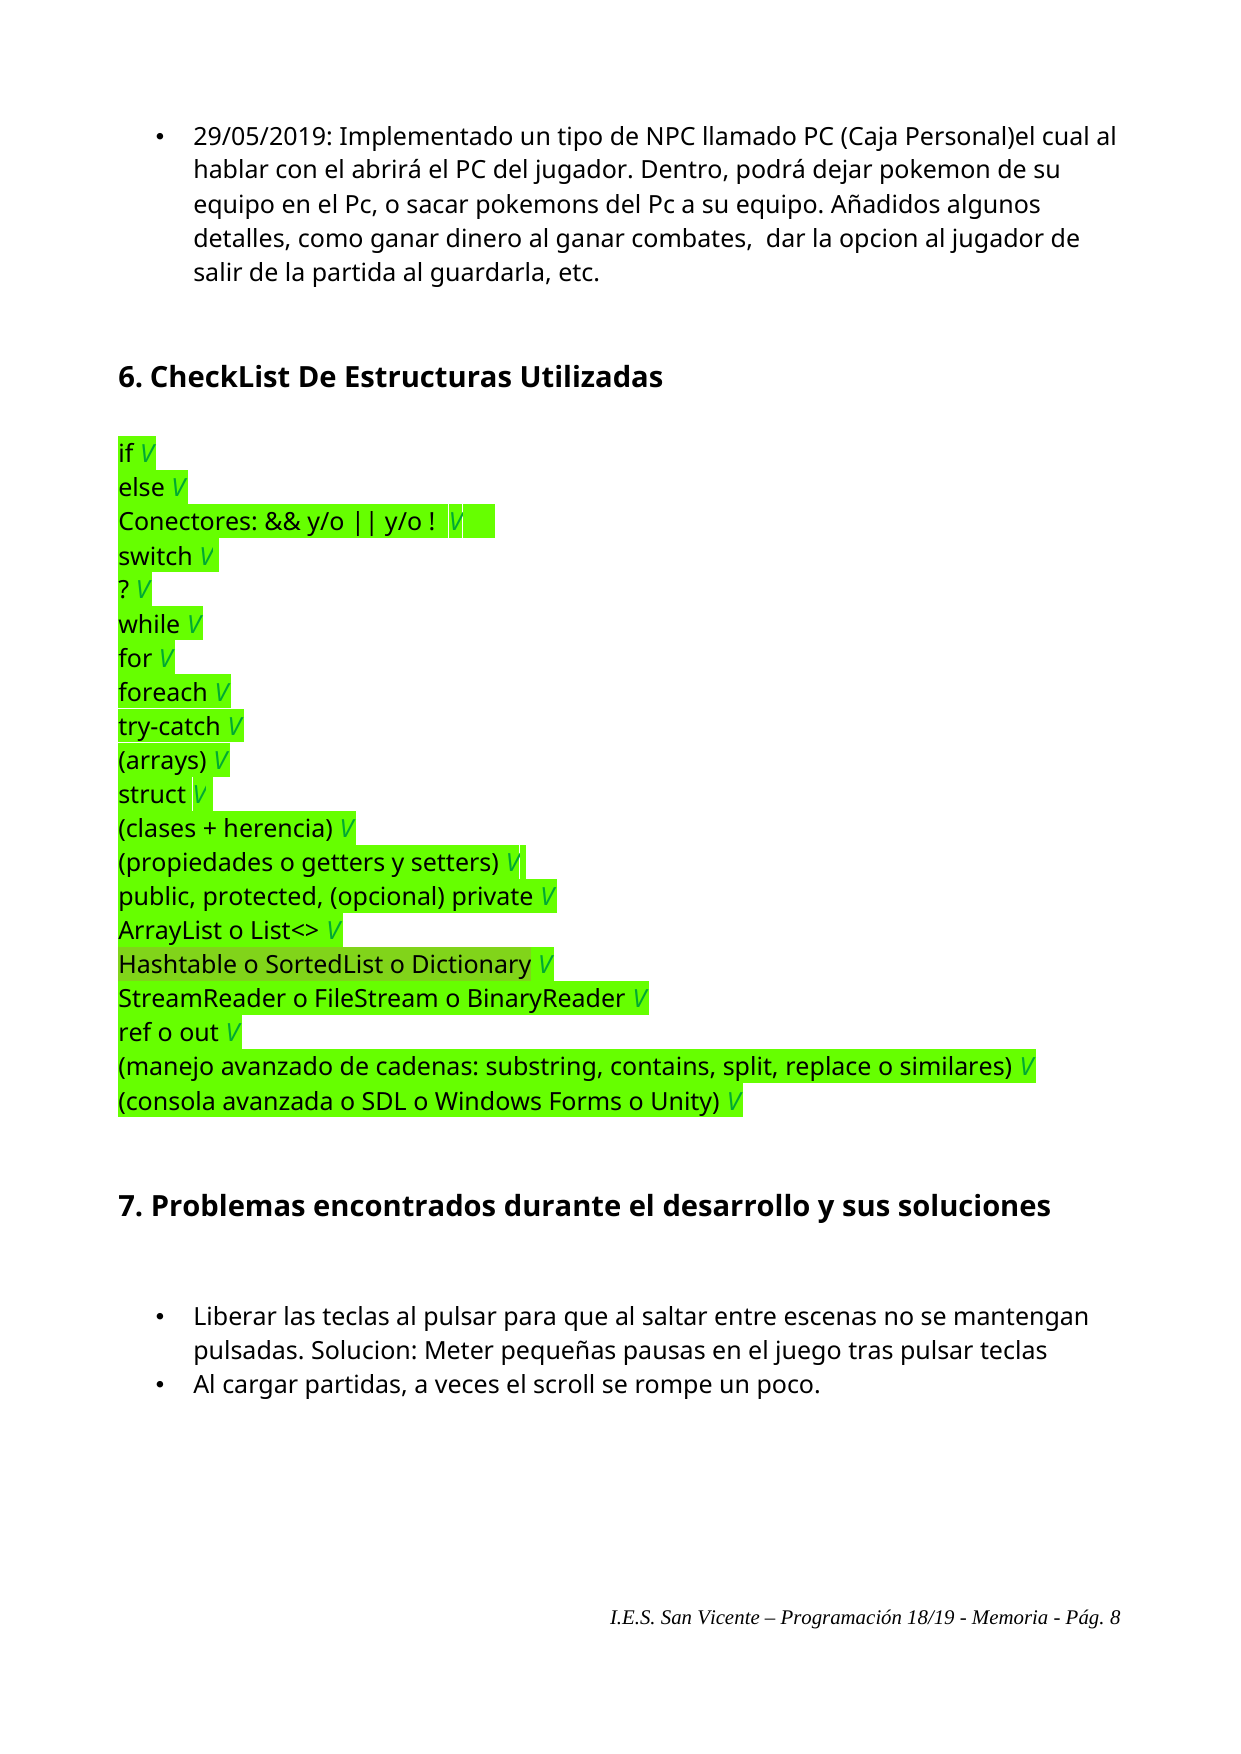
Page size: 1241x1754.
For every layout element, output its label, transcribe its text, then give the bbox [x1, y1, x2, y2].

text try-catch V [118, 708, 1122, 742]
text else V [118, 470, 1122, 504]
text for V [118, 640, 1122, 674]
text (manejo avanzado de cadenas: substring, contains, split, replace o similares) V [118, 1049, 1122, 1083]
text Hashtable o SortedList o Dictionary V [118, 947, 1122, 981]
text StreamReader o FileStream o BinaryReader V [118, 981, 1122, 1015]
text switch V [118, 538, 1122, 572]
list 29/05/2019: Implementado un tipo de NPC llamado PC (Caja Personal)el cual al hablar con el abrirá el PC del jugador. Dentro, podrá dejar pokemon de su equipo en el Pc, o sacar pokemons del Pc a su equipo. Añadidos algunos detalles, como ganar dinero al ganar combates, dar la opcion al jugador de salir de la partida al guardarla, etc. [156, 118, 1122, 288]
text 6. CheckList De Estructuras Utilizadas [118, 357, 1122, 396]
text Conectores: && y/o || y/o ! V [118, 504, 1122, 538]
text (clases + herencia) V [118, 811, 1122, 845]
text if V [118, 436, 1122, 470]
text (propiedades o getters y setters) V [118, 845, 1122, 879]
text (arrays) V [118, 742, 1122, 777]
text foreach V [118, 674, 1122, 708]
text (consola avanzada o SDL o Windows Forms o Unity) V [118, 1083, 1122, 1117]
text public, protected, (opcional) private V [118, 879, 1122, 913]
text ? V [118, 572, 1122, 606]
text ref o out V [118, 1015, 1122, 1049]
list Al cargar partidas, a veces el scroll se rompe un poco. [156, 1367, 1122, 1401]
text while V [118, 606, 1122, 640]
text ArrayList o List<> V [118, 913, 1122, 947]
subtitle 7. Problemas encontrados durante el desarrollo y sus soluciones [118, 1185, 1122, 1225]
list Liberar las teclas al pulsar para que al saltar entre escenas no se mantengan pulsadas. Solucion: Meter pequeñas pausas en el juego tras pulsar teclas [156, 1299, 1122, 1367]
text struct V [118, 777, 1122, 811]
